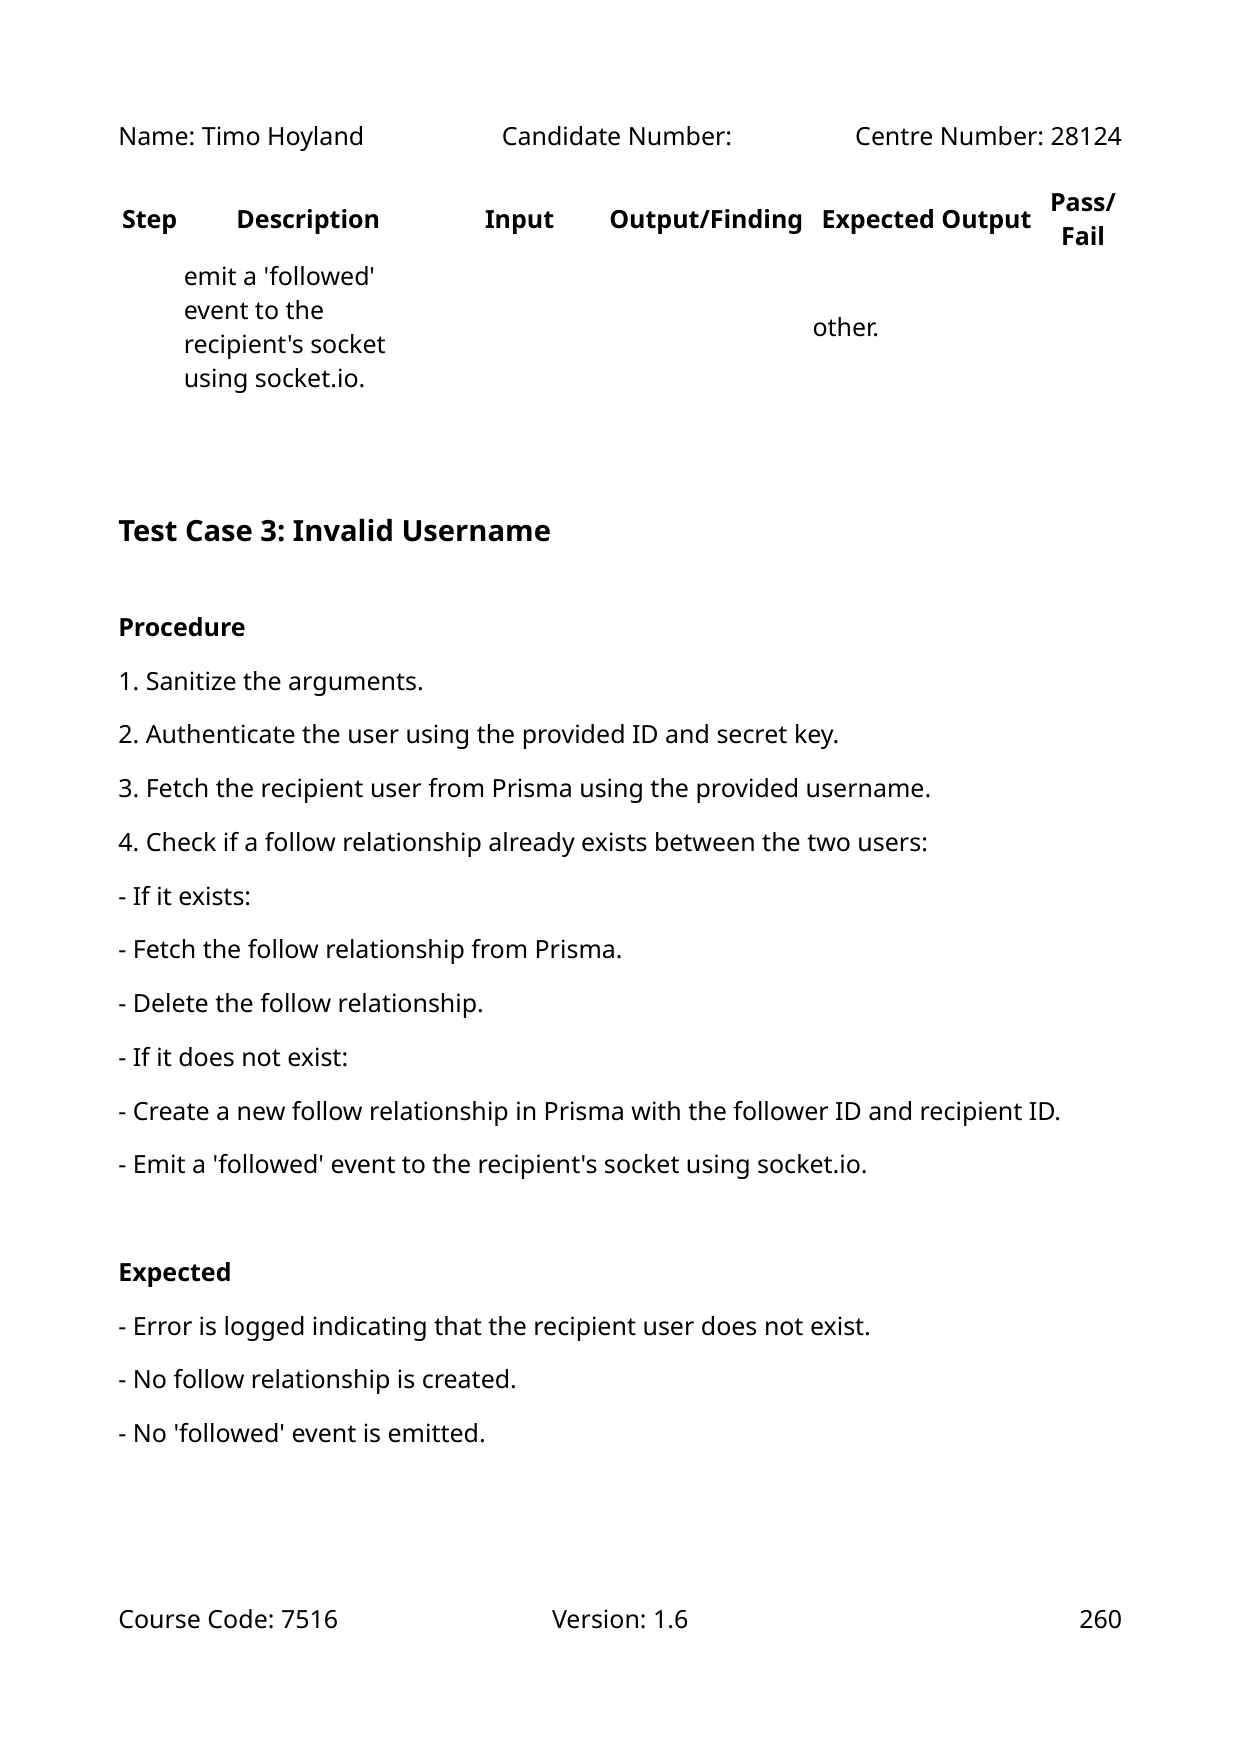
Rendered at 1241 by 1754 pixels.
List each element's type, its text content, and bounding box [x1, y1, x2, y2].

table_cell other. [809, 256, 1043, 398]
table_header Expected Output [809, 182, 1043, 256]
text - Create a new follow relationship in Prisma with the follower ID and recipient ID. [118, 1093, 1122, 1127]
text - Delete the follow relationship. [118, 986, 1122, 1020]
text - If it does not exist: [118, 1039, 1122, 1074]
text 4. Check if a follow relationship already exists between the two users: [118, 824, 1122, 859]
text Procedure [118, 609, 1122, 644]
text - Emit a 'followed' event to the recipient's socket using socket.io. [118, 1147, 1122, 1181]
table_header Pass/Fail [1044, 182, 1122, 256]
table_cell [603, 256, 809, 398]
text - If it exists: [118, 878, 1122, 912]
table_header Input [436, 182, 603, 256]
table_cell [118, 256, 181, 398]
subtitle Test Case 3: Invalid Username [118, 510, 1122, 549]
text 3. Fetch the recipient user from Prisma using the provided username. [118, 771, 1122, 805]
text 1. Sanitize the arguments. [118, 663, 1122, 697]
text - No 'followed' event is emitted. [118, 1416, 1122, 1450]
table_header Step [118, 182, 181, 256]
table_cell [436, 256, 603, 398]
table_cell emit a 'followed' event to the recipient's socket using socket.io. [181, 256, 436, 398]
table_header Description [181, 182, 436, 256]
table_cell [1044, 256, 1122, 398]
table_header Output/Finding [603, 182, 809, 256]
text Expected [118, 1254, 1122, 1289]
text - Error is logged indicating that the recipient user does not exist. [118, 1308, 1122, 1342]
text 2. Authenticate the user using the provided ID and secret key. [118, 717, 1122, 751]
text - Fetch the follow relationship from Prisma. [118, 932, 1122, 966]
text - No follow relationship is created. [118, 1362, 1122, 1396]
